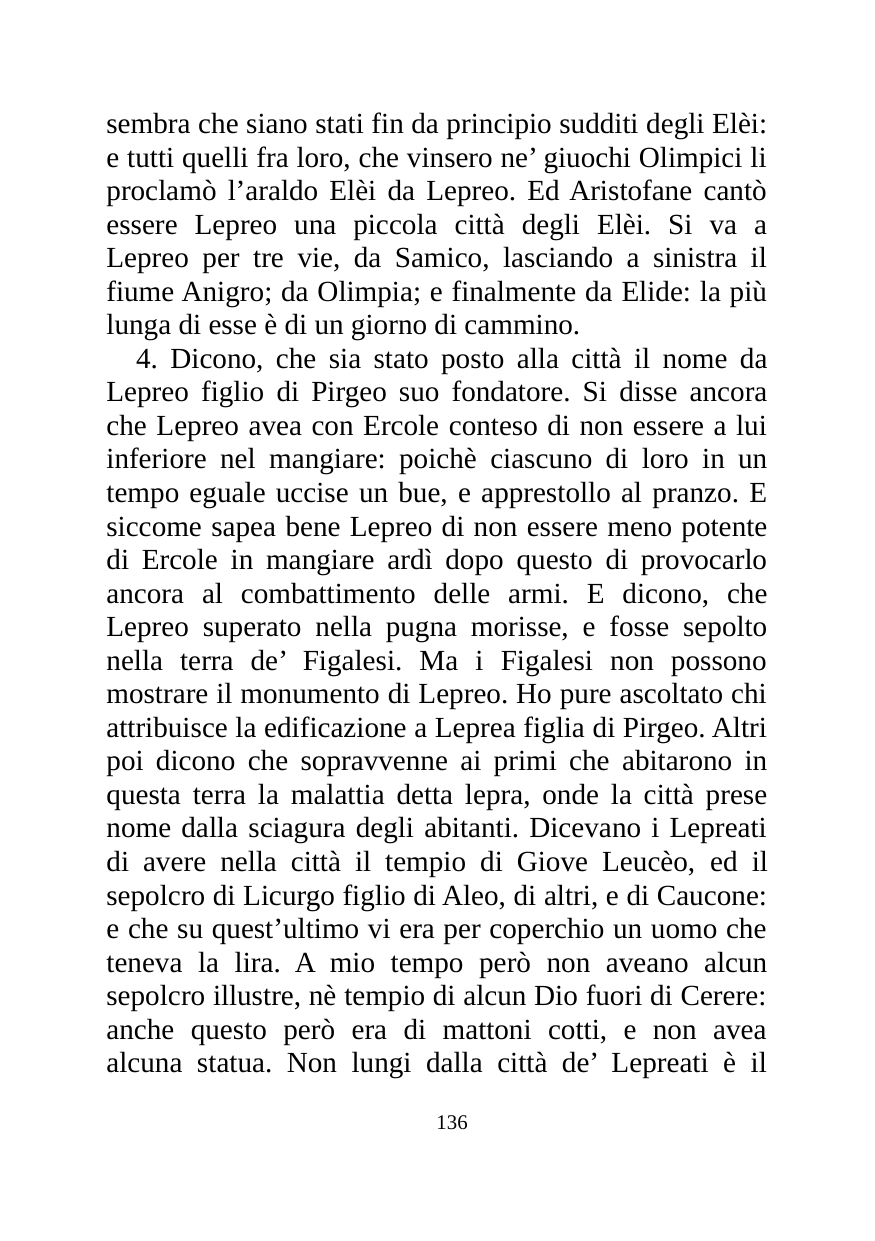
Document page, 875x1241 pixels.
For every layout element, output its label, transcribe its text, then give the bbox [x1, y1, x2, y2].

text 4. Dicono, che sia stato posto alla città il nome da Lepreo figlio di Pirgeo suo fondatore. Si disse ancora che Lepreo avea con Ercole conteso di non essere a lui inferiore nel mangiare: poichè ciascuno di loro in un tempo eguale uccise un bue, e apprestollo al pranzo. E siccome sapea bene Lepreo di non essere meno potente di Ercole in mangiare ardì dopo questo di provocarlo ancora al combattimento delle armi. E dicono, che Lepreo superato nella pugna morisse, e fosse sepolto nella terra de’ Figalesi. Ma i Figalesi non possono mostrare il monumento di Lepreo. Ho pure ascoltato chi attribuisce la edificazione a Leprea figlia di Pirgeo. Altri poi dicono che sopravvenne ai primi che abitarono in questa terra la malattia detta lepra, onde la città prese nome dalla sciagura degli abitanti. Dicevano i Lepreati di avere nella città il tempio di Giove Leucèo, ed il sepolcro di Licurgo figlio di Aleo, di altri, e di Caucone: e che su quest’ultimo vi era per coperchio un uomo che teneva la lira. A mio tempo però non aveano alcun sepolcro illustre, nè tempio di alcun Dio fuori di Cerere: anche questo però era di mattoni cotti, e non avea alcuna statua. Non lungi dalla città de’ Lepreati è il [106, 341, 768, 1079]
text sembra che siano stati fin da principio sudditi degli Elèi: e tutti quelli fra loro, che vinsero ne’ giuochi Olimpici li proclamò l’araldo Elèi da Lepreo. Ed Aristofane cantò essere Lepreo una piccola città degli Elèi. Si va a Lepreo per tre vie, da Samico, lasciando a sinistra il fiume Anigro; da Olimpia; e finalmente da Elide: la più lunga di esse è di un giorno di cammino. [106, 106, 768, 341]
